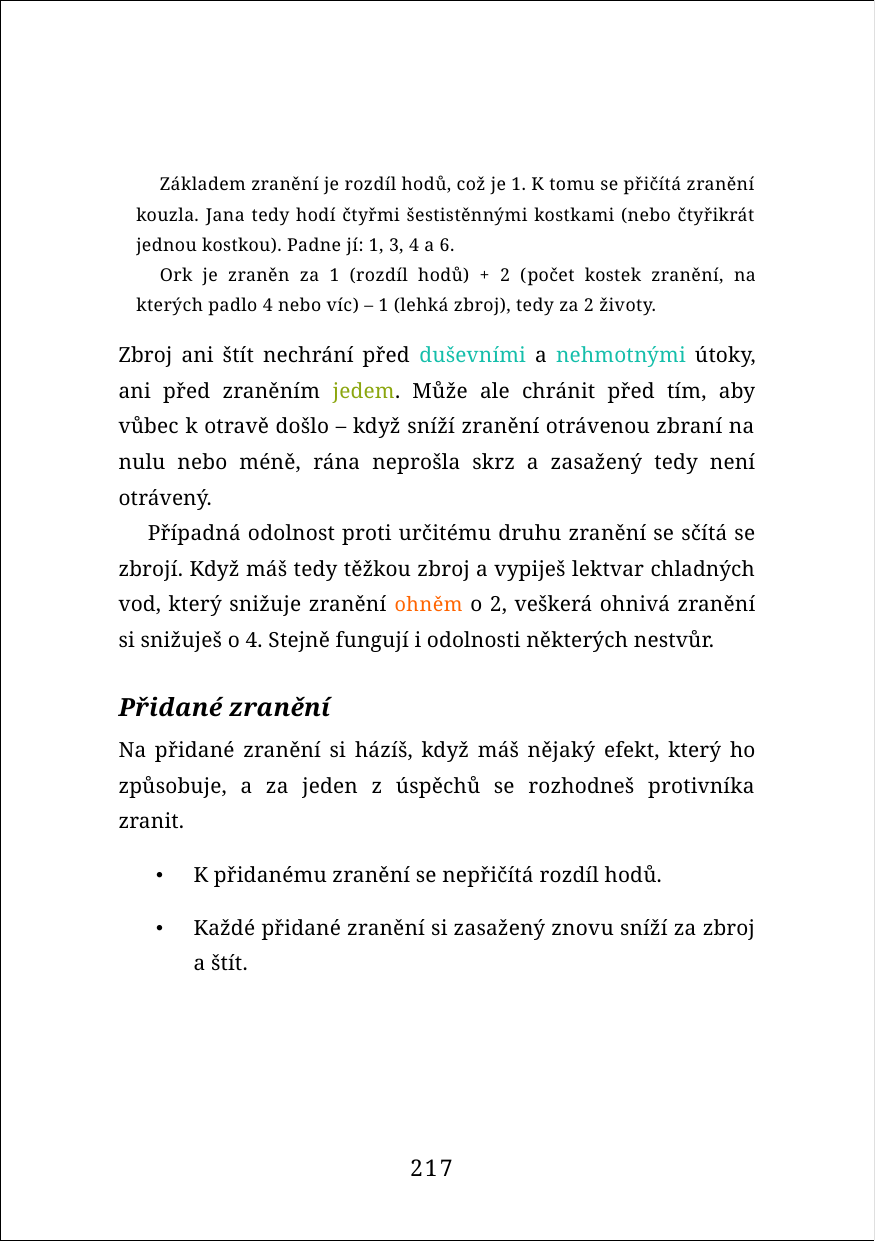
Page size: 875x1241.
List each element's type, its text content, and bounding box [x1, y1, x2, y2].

list Každé přidané zranění si zasažený znovu sníží za zbroj a štít. [156, 913, 756, 977]
text Na přidané zranění si házíš, když máš nějaký efekt, který ho způsobuje, a za jeden z úspěchů se rozhodneš protivníka zranit. [118, 736, 756, 835]
subtitle Přidané zranění [118, 690, 756, 724]
list K přidanému zranění se nepřičítá rozdíl hodů. [156, 860, 756, 888]
text Zbroj ani štít nechrání před duševními a nehmotnými útoky, ani před zraněním jedem. Může ale chránit před tím, aby vůbec k otravě došlo – když sníží zranění otrávenou zbraní na nulu nebo méně, rána neprošla skrz a zasažený tedy není otrávený. Případná odolnost proti určitému druhu zranění se sčítá se zbrojí. Když máš tedy těžkou zbroj a vypiješ lektvar chladných vod, který snižuje zranění ohněm o 2, veškerá ohnivá zranění si snižuješ o 4. Stejně fungují i odolnosti některých nestvůr. [118, 341, 756, 653]
text Základem zranění je rozdíl hodů, což je 1. K tomu se přičítá zranění kouzla. Jana tedy hodí čtyřmi šestistěnnými kostkami (nebo čtyřikrát jednou kostkou). Padne jí: 1, 3, 4 a 6. Ork je zraněn za 1 (rozdíl hodů) + 2 (počet kostek zranění, na kterých padlo 4 nebo víc) – 1 (lehká zbroj), tedy za 2 životy. [136, 172, 756, 317]
